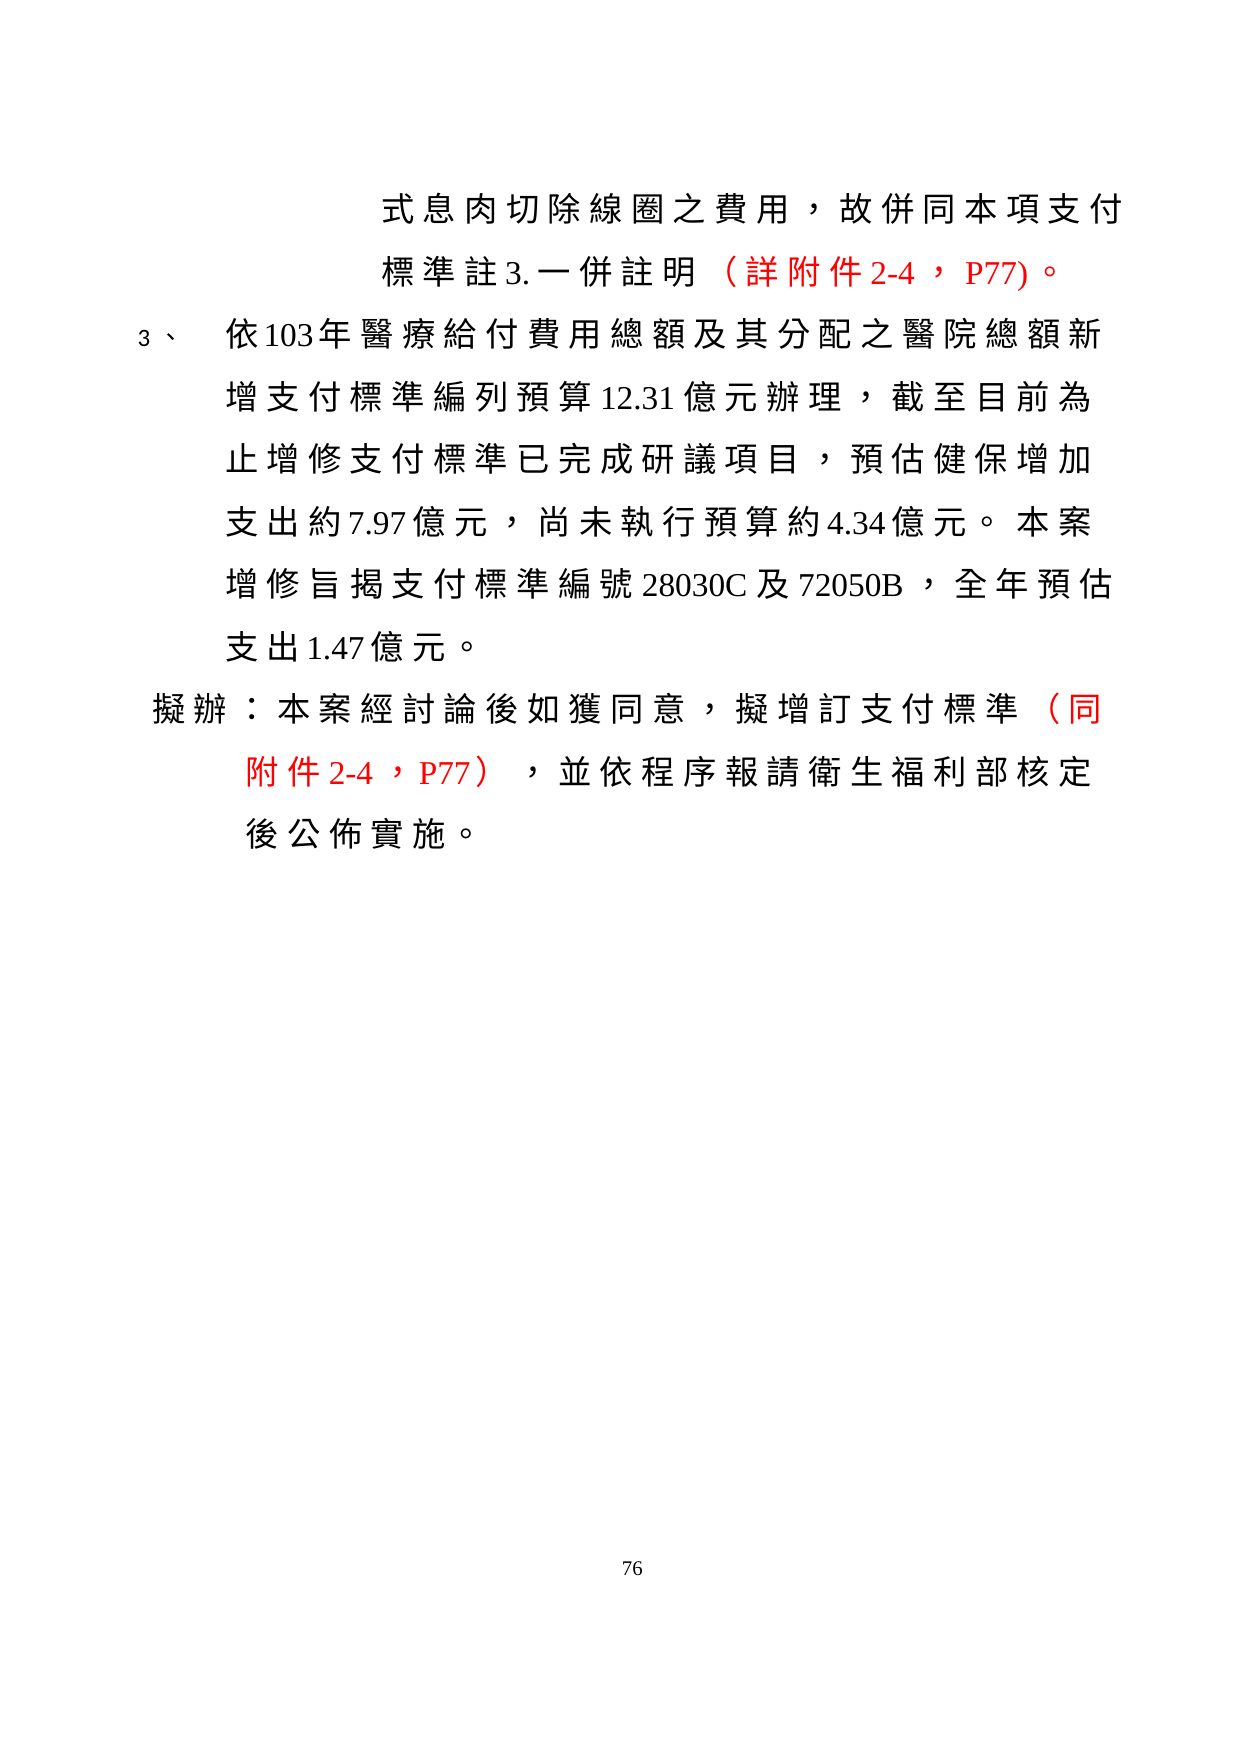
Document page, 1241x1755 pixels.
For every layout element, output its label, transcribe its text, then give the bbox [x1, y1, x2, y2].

list 依103年醫療給付費用總額及其分配之醫院總額新增支付標準編列預算12.31億元辦理，截至目前為止增修支付標準已完成研議項目，預估健保增加支出約7.97億元，尚未執行預算約4.34億元。本案增修旨揭支付標準編號28030C及72050B，全年預估支出1.47億元。 [137, 290, 1127, 665]
text 擬辦：本案經討論後如獲同意，擬增訂支付標準（同附件2-4，P77），並依程序報請衛生福利部核定後公佈實施。 [137, 665, 1127, 853]
list 式息肉切除線圈之費用，故併同本項支付標準註3.一併註明（詳附件2-4，P77)。 [325, 165, 1127, 290]
